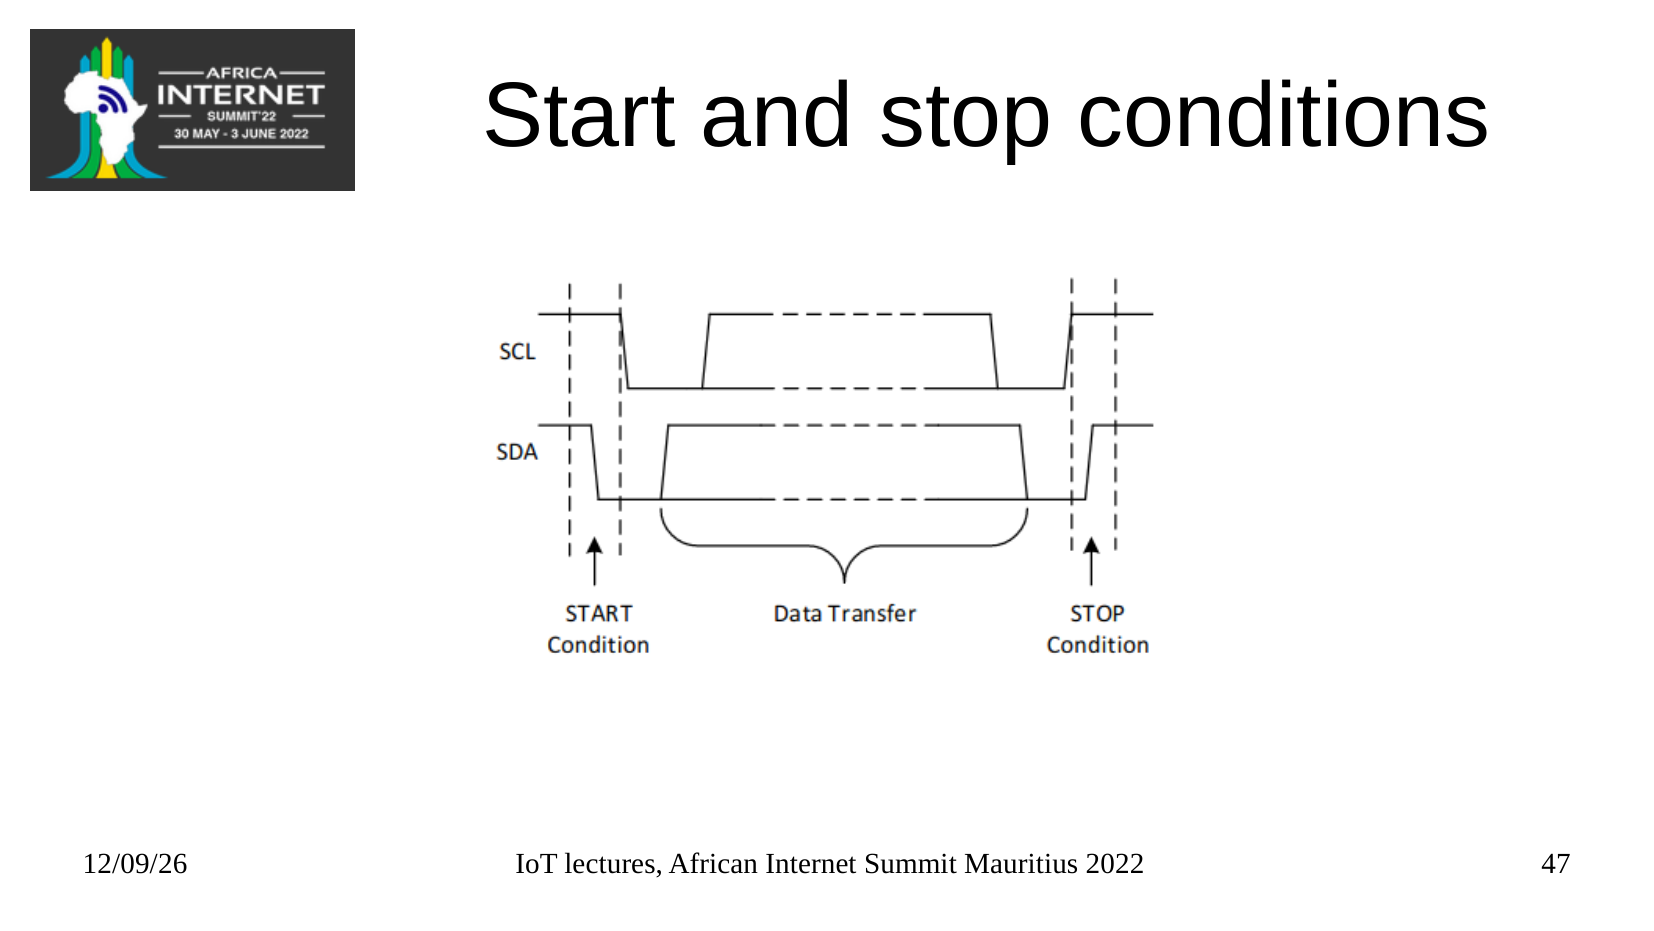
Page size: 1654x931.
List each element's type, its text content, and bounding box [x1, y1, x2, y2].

picture [472, 270, 1213, 664]
picture [30, 29, 355, 191]
title Start and stop conditions [403, 37, 1571, 193]
